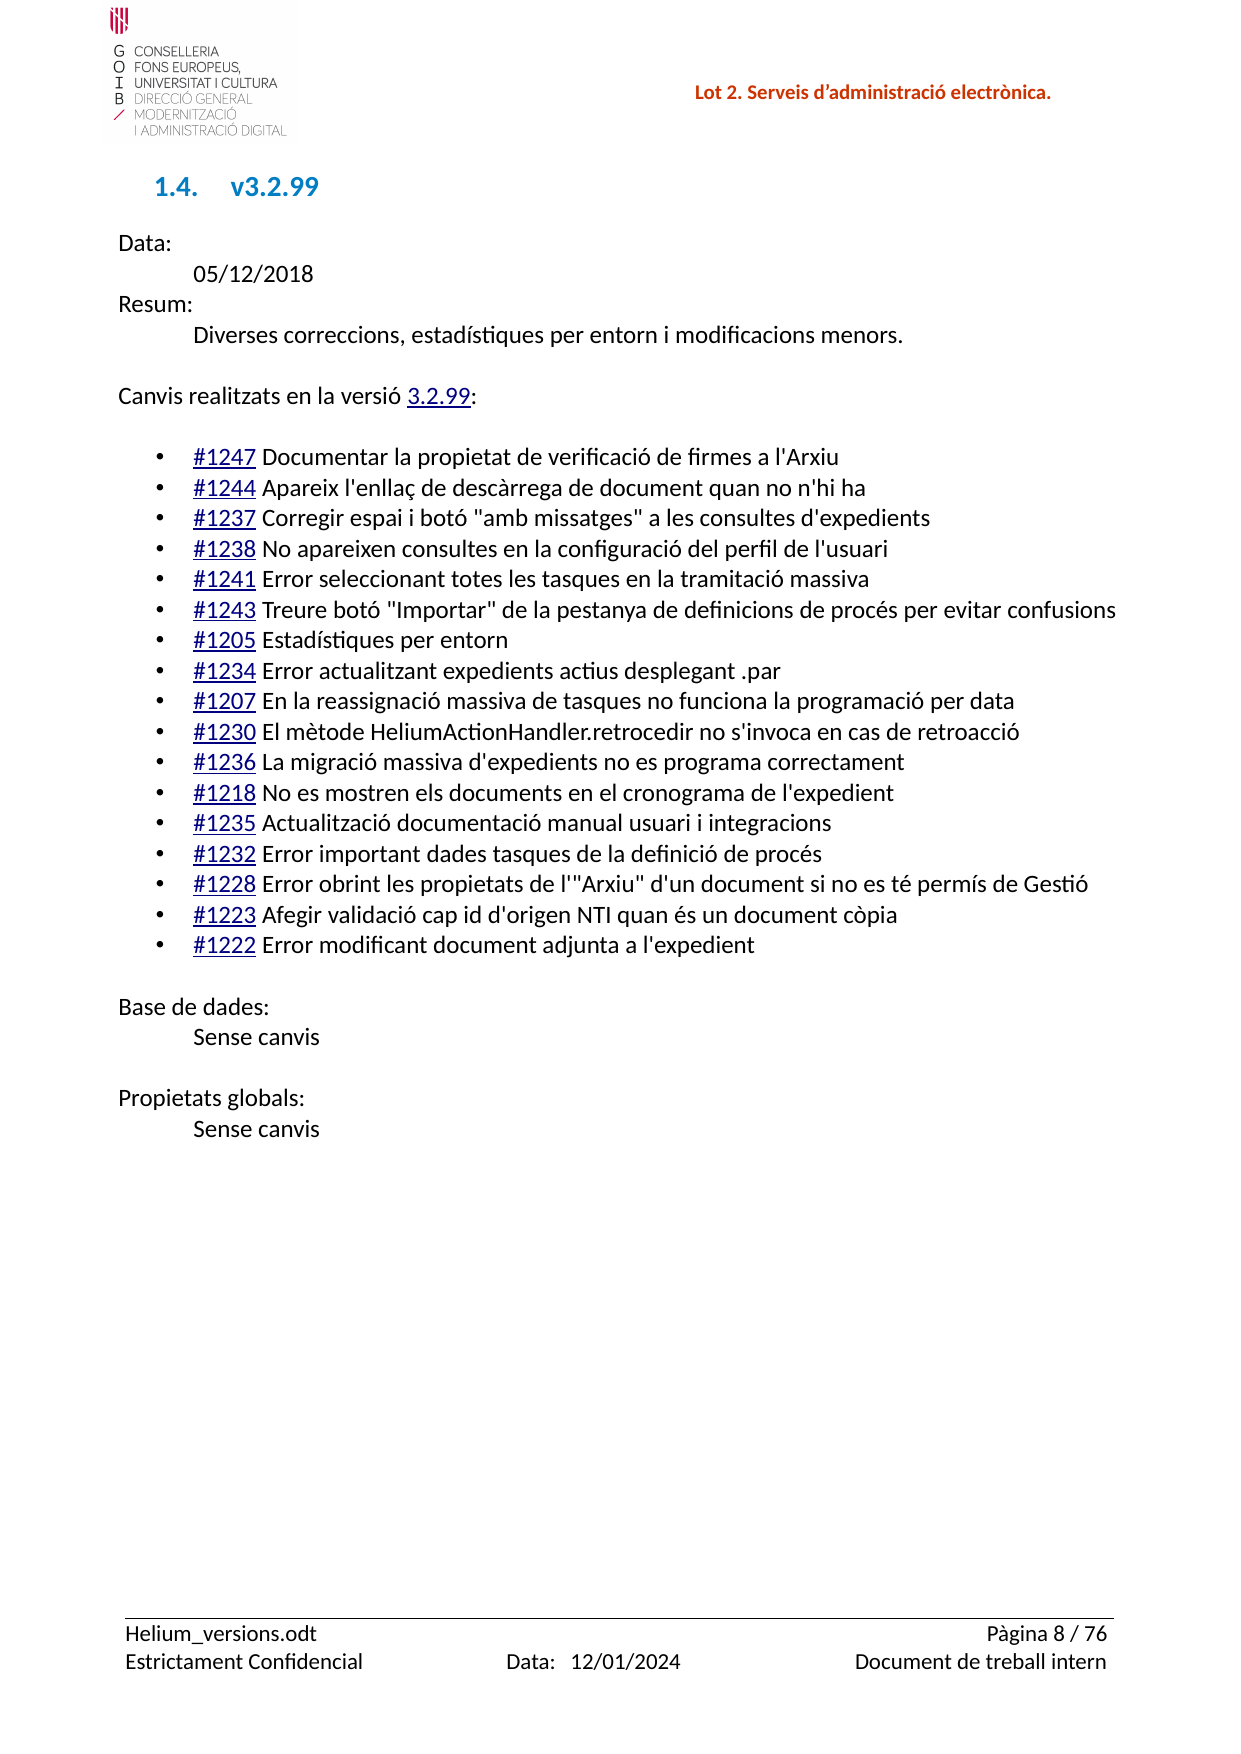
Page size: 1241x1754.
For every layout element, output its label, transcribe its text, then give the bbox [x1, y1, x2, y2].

list #1232 Error important dades tasques de la definició de procés [156, 838, 1122, 868]
picture [100, 0, 297, 144]
list #1243 Treure botó "Importar" de la pestanya de definicions de procés per evitar confusions [156, 594, 1122, 624]
subtitle v3.2.99 [153, 168, 1122, 204]
text Resum: [118, 289, 1122, 319]
text Base de dades: [118, 991, 1122, 1021]
text Diverses correccions, estadístiques per entorn i modificacions menors. [118, 319, 1122, 350]
list #1236 La migració massiva d'expedients no es programa correctament [156, 746, 1122, 777]
list #1223 Afegir validació cap id d'origen NTI quan és un document còpia [156, 899, 1122, 929]
text Propietats globals: [118, 1082, 1122, 1113]
list #1234 Error actualitzant expedients actius desplegant .par [156, 655, 1122, 685]
list #1235 Actualització documentació manual usuari i integracions [156, 807, 1122, 838]
list #1222 Error modificant document adjunta a l'expedient [156, 929, 1122, 960]
list #1228 Error obrint les propietats de l'"Arxiu" d'un document si no es té permís de Gestió [156, 868, 1122, 899]
list #1238 No apareixen consultes en la configuració del perfil de l'usuari [156, 533, 1122, 563]
text Sense canvis [118, 1113, 1122, 1143]
list #1218 No es mostren els documents en el cronograma de l'expedient [156, 777, 1122, 807]
list #1207 En la reassignació massiva de tasques no funciona la programació per data [156, 685, 1122, 716]
text 05/12/2018 [118, 258, 1122, 289]
list #1241 Error seleccionant totes les tasques en la tramitació massiva [156, 563, 1122, 594]
text Data: [118, 228, 1122, 258]
text Canvis realitzats en la versió 3.2.99: [118, 380, 1122, 411]
list #1230 El mètode HeliumActionHandler.retrocedir no s'invoca en cas de retroacció [156, 716, 1122, 746]
list #1244 Apareix l'enllaç de descàrrega de document quan no n'hi ha [156, 472, 1122, 502]
list #1247 Documentar la propietat de verificació de firmes a l'Arxiu [156, 441, 1122, 472]
text Sense canvis [118, 1021, 1122, 1052]
list #1237 Corregir espai i botó "amb missatges" a les consultes d'expedients [156, 502, 1122, 533]
list #1205 Estadístiques per entorn [156, 624, 1122, 655]
